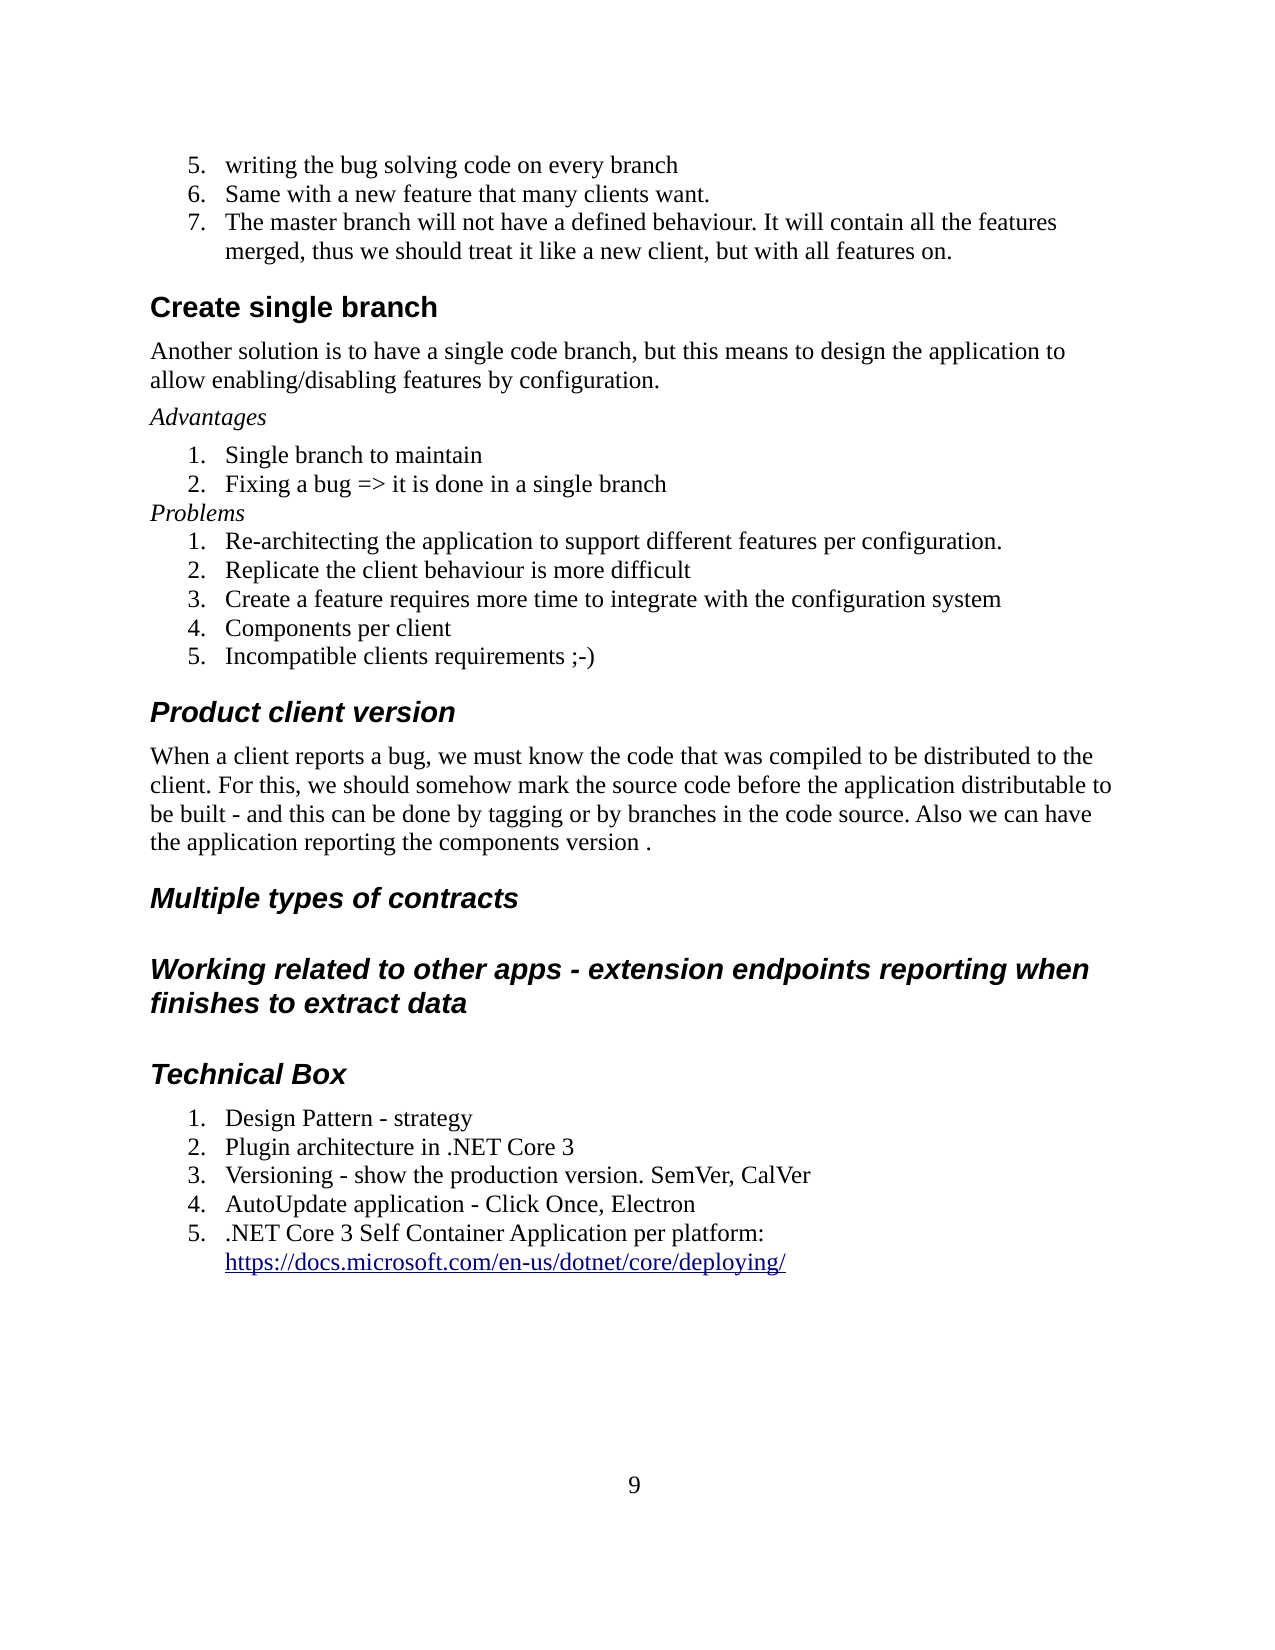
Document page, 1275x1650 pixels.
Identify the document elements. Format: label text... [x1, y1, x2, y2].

list Components per client [187, 613, 1125, 641]
subtitle Product client version [150, 695, 1125, 729]
list Same with a new feature that many clients want. [187, 179, 1125, 207]
list Fixing a bug => it is done in a single branch [187, 469, 1125, 498]
text When a client reports a bug, we must know the code that was compiled to be distributed to the client. For this, we should somehow mark the source code before the application distributable to be built - and this can be done by tagging or by branches in the code source. Also we can have the application reporting the components version . [150, 741, 1125, 856]
list Single branch to maintain [187, 440, 1125, 469]
list Incompatible clients requirements ;-) [187, 641, 1125, 670]
subtitle Working related to other apps - extension endpoints reporting when finishes to extract data [150, 952, 1125, 1019]
list Versioning - show the production version. SemVer, CalVer [187, 1160, 1125, 1189]
list Re-architecting the application to support different features per configuration. [187, 526, 1125, 555]
text Another solution is to have a single code branch, but this means to design the application to allow enabling/disabling features by configuration. [150, 336, 1125, 393]
list .NET Core 3 Self Container Application per platform: https://docs.microsoft.com/en-us/dotnet/core/deploying/ [187, 1218, 1125, 1275]
list Design Pattern - strategy [187, 1103, 1125, 1132]
list AutoUpdate application - Click Once, Electron [187, 1189, 1125, 1218]
list Plugin architecture in .NET Core 3 [187, 1132, 1125, 1160]
list The master branch will not have a defined behaviour. It will contain all the features merged, thus we should treat it like a new client, but with all features on. [187, 207, 1125, 265]
list writing the bug solving code on every branch [187, 150, 1125, 179]
subtitle Multiple types of contracts [150, 881, 1125, 915]
subtitle Technical Box [150, 1057, 1125, 1090]
text Advantages [150, 402, 1125, 431]
text Problems [150, 498, 1125, 526]
list Create a feature requires more time to integrate with the configuration system [187, 584, 1125, 613]
list Replicate the client behaviour is more difficult [187, 555, 1125, 584]
subtitle Create single branch [150, 290, 1125, 323]
